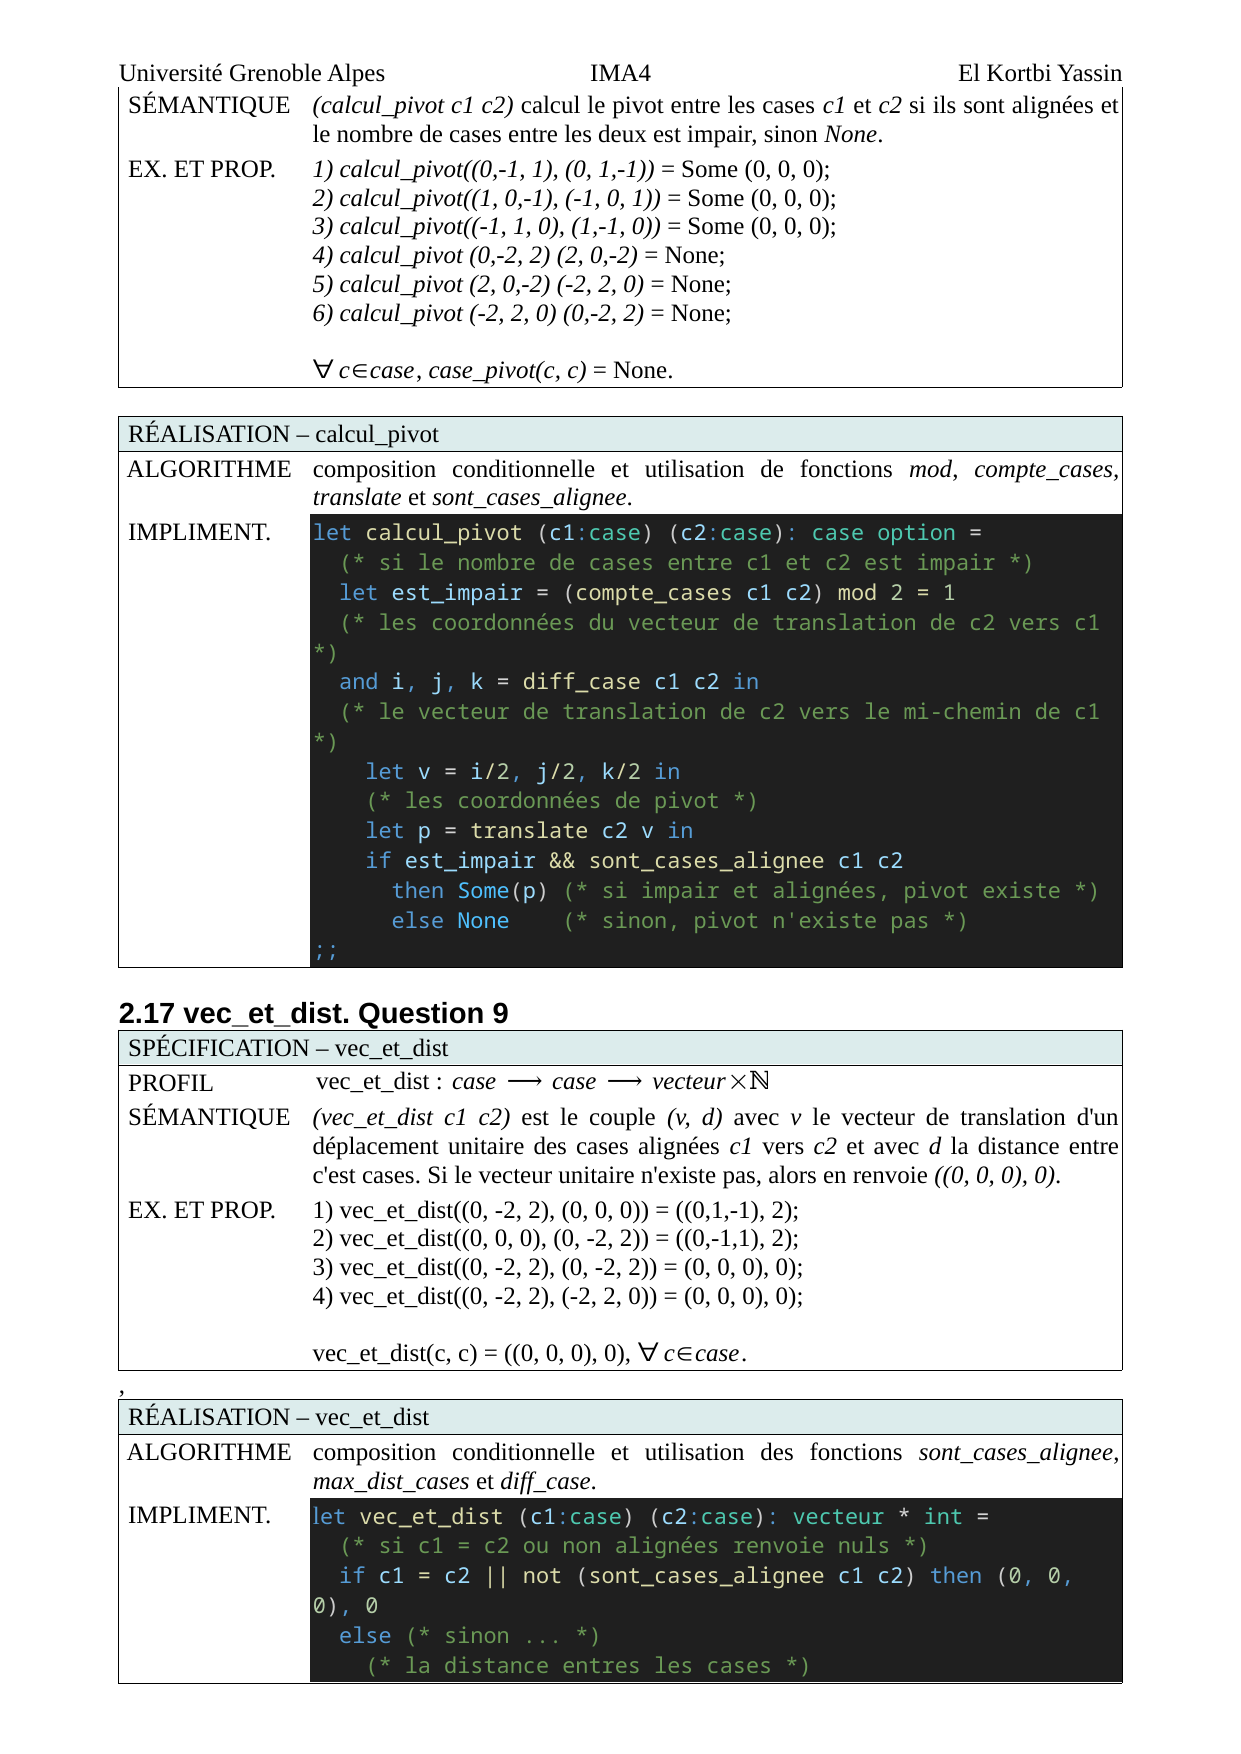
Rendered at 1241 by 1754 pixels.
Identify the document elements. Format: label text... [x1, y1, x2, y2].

table_cell IMPLIMENT. [119, 1498, 310, 1682]
table_cell [309, 1066, 1122, 1099]
table_cell (calcul_pivot c1 c2) calcul le pivot entre les cases c1 et c2 si ils sont alignées et le nombre de cases entre les deux est impair, sinon None. [309, 87, 1122, 151]
table_cell 1) calcul_pivot((0,-1, 1), (0, 1,-1)) = Some (0, 0, 0); 2) calcul_pivot((1, 0,-1), (-1, 0, 1)) = Some (0, 0, 0); 3) calcul_pivot((-1, 1, 0), (1,-1, 0)) = Some (0, 0, 0); 4) calcul_pivot (0,-2, 2) (2, 0,-2) = None; 5) calcul_pivot (2, 0,-2) (-2, 2, 0) = None; 6) calcul_pivot (-2, 2, 0) (0,-2, 2) = None; , case_pivot(c, c) = None. [309, 151, 1122, 387]
table_cell (vec_et_dist c1 c2) est le couple (v, d) avec v le vecteur de translation d'un déplacement unitaire des cases alignées c1 vers c2 et avec d la distance entre c'est cases. Si le vecteur unitaire n'existe pas, alors en renvoie ((0, 0, 0), 0). [309, 1099, 1122, 1192]
table_cell SÉMANTIQUE [119, 1099, 309, 1192]
table_cell EX. ET PROP. [119, 151, 309, 387]
table_cell let vec_et_dist (c1:case) (c2:case): vecteur * int = (* si c1 = c2 ou non alignées renvoie nuls *) if c1 = c2 || not (sont_cases_alignee c1 c2) then (0, 0, 0), 0 else (* sinon ... *) (* la distance entres les cases *) [310, 1498, 1122, 1682]
table_cell ALGORITHME [119, 452, 310, 514]
table_cell ALGORITHME [119, 1435, 310, 1498]
table_cell let calcul_pivot (c1:case) (c2:case): case option = (* si le nombre de cases entre c1 et c2 est impair *) let est_impair = (compte_cases c1 c2) mod 2 = 1 (* les coordonnées du vecteur de translation de c2 vers c1 *) and i, j, k = diff_case c1 c2 in (* le vecteur de translation de c2 vers le mi-chemin de c1 *) let v = i/2, j/2, k/2 in (* les coordonnées de pivot *) let p = translate c2 v in if est_impair && sont_cases_alignee c1 c2 then Some(p) (* si impair et alignées, pivot existe *) else None (* sinon, pivot n'existe pas *) ;; [310, 514, 1122, 967]
table_header SPÉCIFICATION – vec_et_dist [119, 1031, 1122, 1064]
table_cell IMPLIMENT. [119, 514, 310, 967]
text , [118, 1371, 1122, 1399]
table_header RÉALISATION – vec_et_dist [119, 1400, 1122, 1434]
table_cell composition conditionnelle et utilisation des fonctions sont_cases_alignee, max_dist_cases et diff_case. [310, 1435, 1122, 1498]
subtitle 2.17 vec_et_dist. Question 9 [118, 996, 1122, 1029]
table_cell PROFIL [119, 1066, 309, 1099]
table_cell composition conditionnelle et utilisation de fonctions mod, compte_cases, translate et sont_cases_alignee. [310, 452, 1122, 514]
table_header RÉALISATION – calcul_pivot [119, 417, 1122, 451]
table_cell EX. ET PROP. [119, 1192, 309, 1370]
table_cell SÉMANTIQUE [119, 87, 309, 151]
table_cell 1) vec_et_dist((0, -2, 2), (0, 0, 0)) = ((0,1,-1), 2); 2) vec_et_dist((0, 0, 0), (0, -2, 2)) = ((0,-1,1), 2); 3) vec_et_dist((0, -2, 2), (0, -2, 2)) = (0, 0, 0), 0); 4) vec_et_dist((0, -2, 2), (-2, 2, 0)) = (0, 0, 0), 0); vec_et_dist(c, c) = ((0, 0, 0), 0), . [309, 1192, 1122, 1370]
